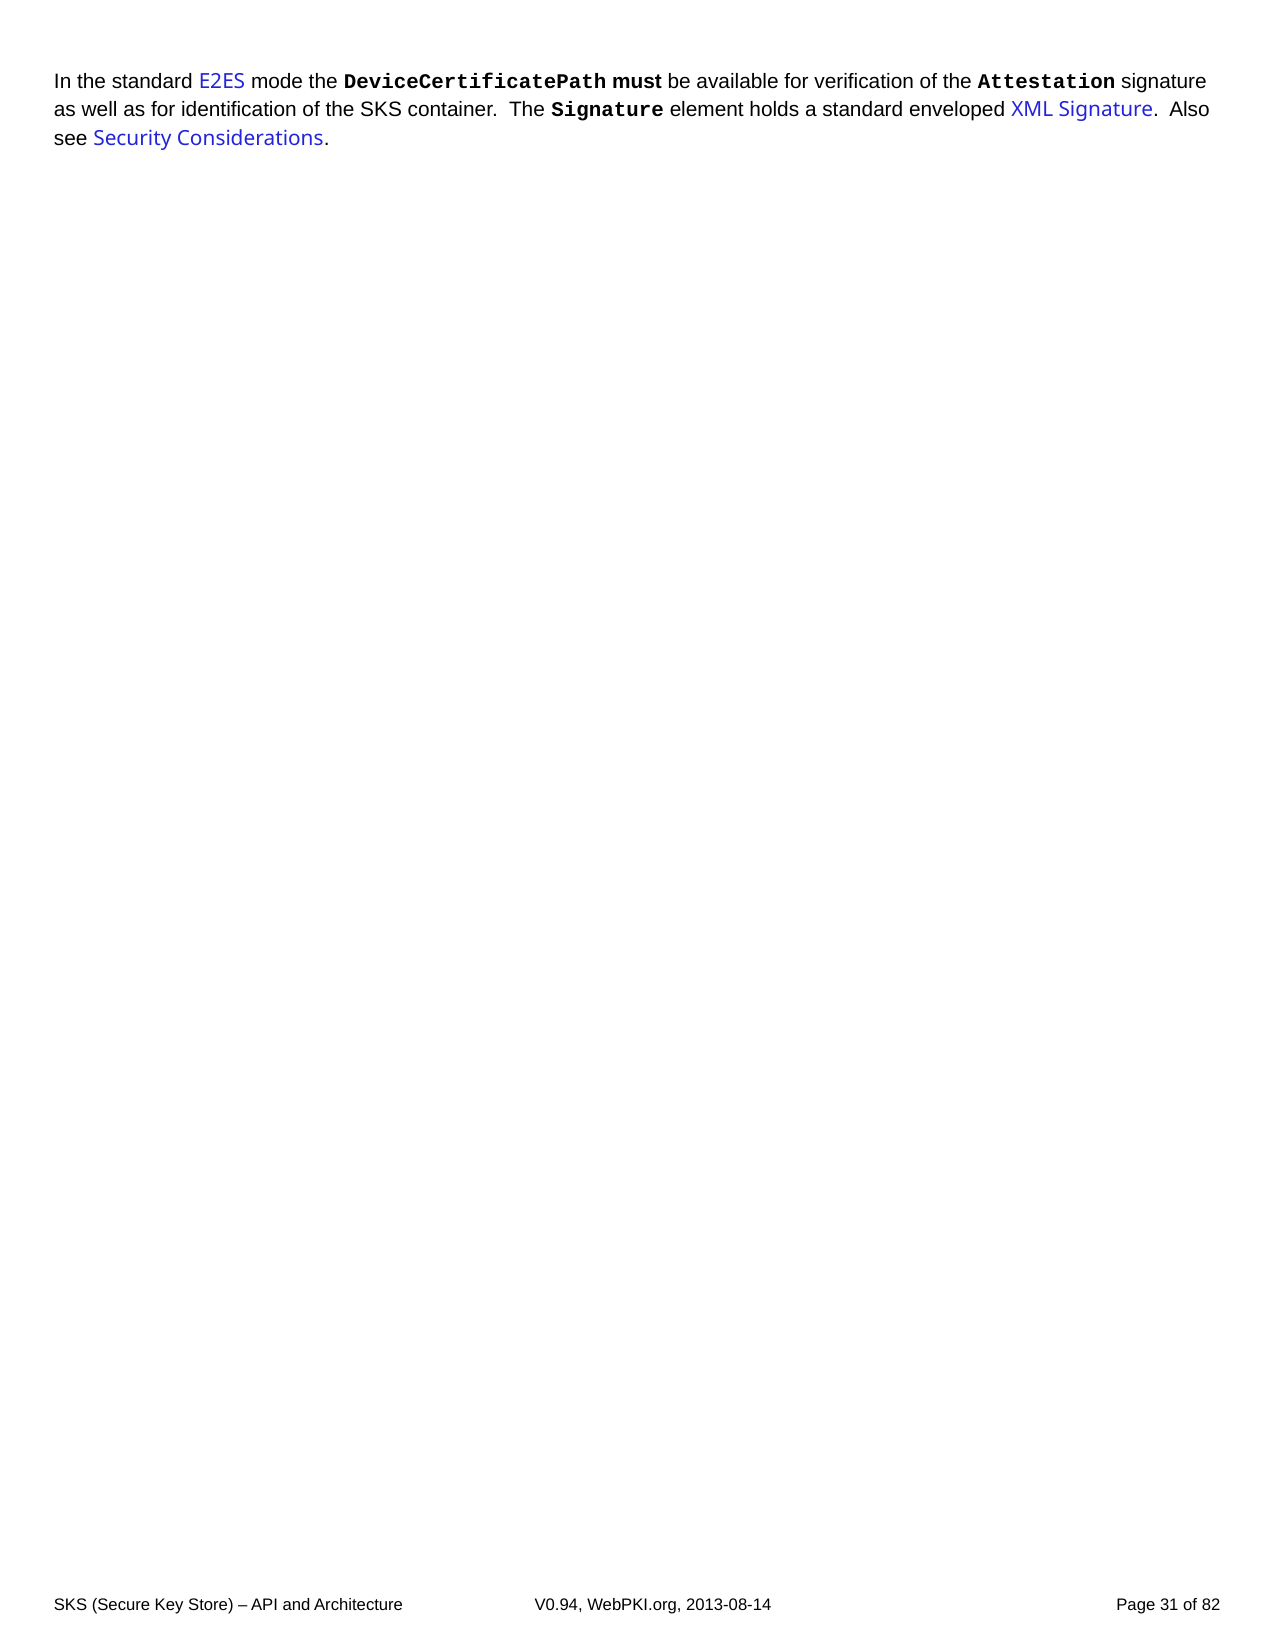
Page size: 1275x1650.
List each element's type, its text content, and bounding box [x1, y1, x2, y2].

text In the standard E2ES mode the DeviceCertificatePath must be available for verification of the Attestation signature as well as for identification of the SKS container. The Signature element holds a standard enveloped XML Signature. Also see Security Considerations. [54, 66, 1221, 151]
